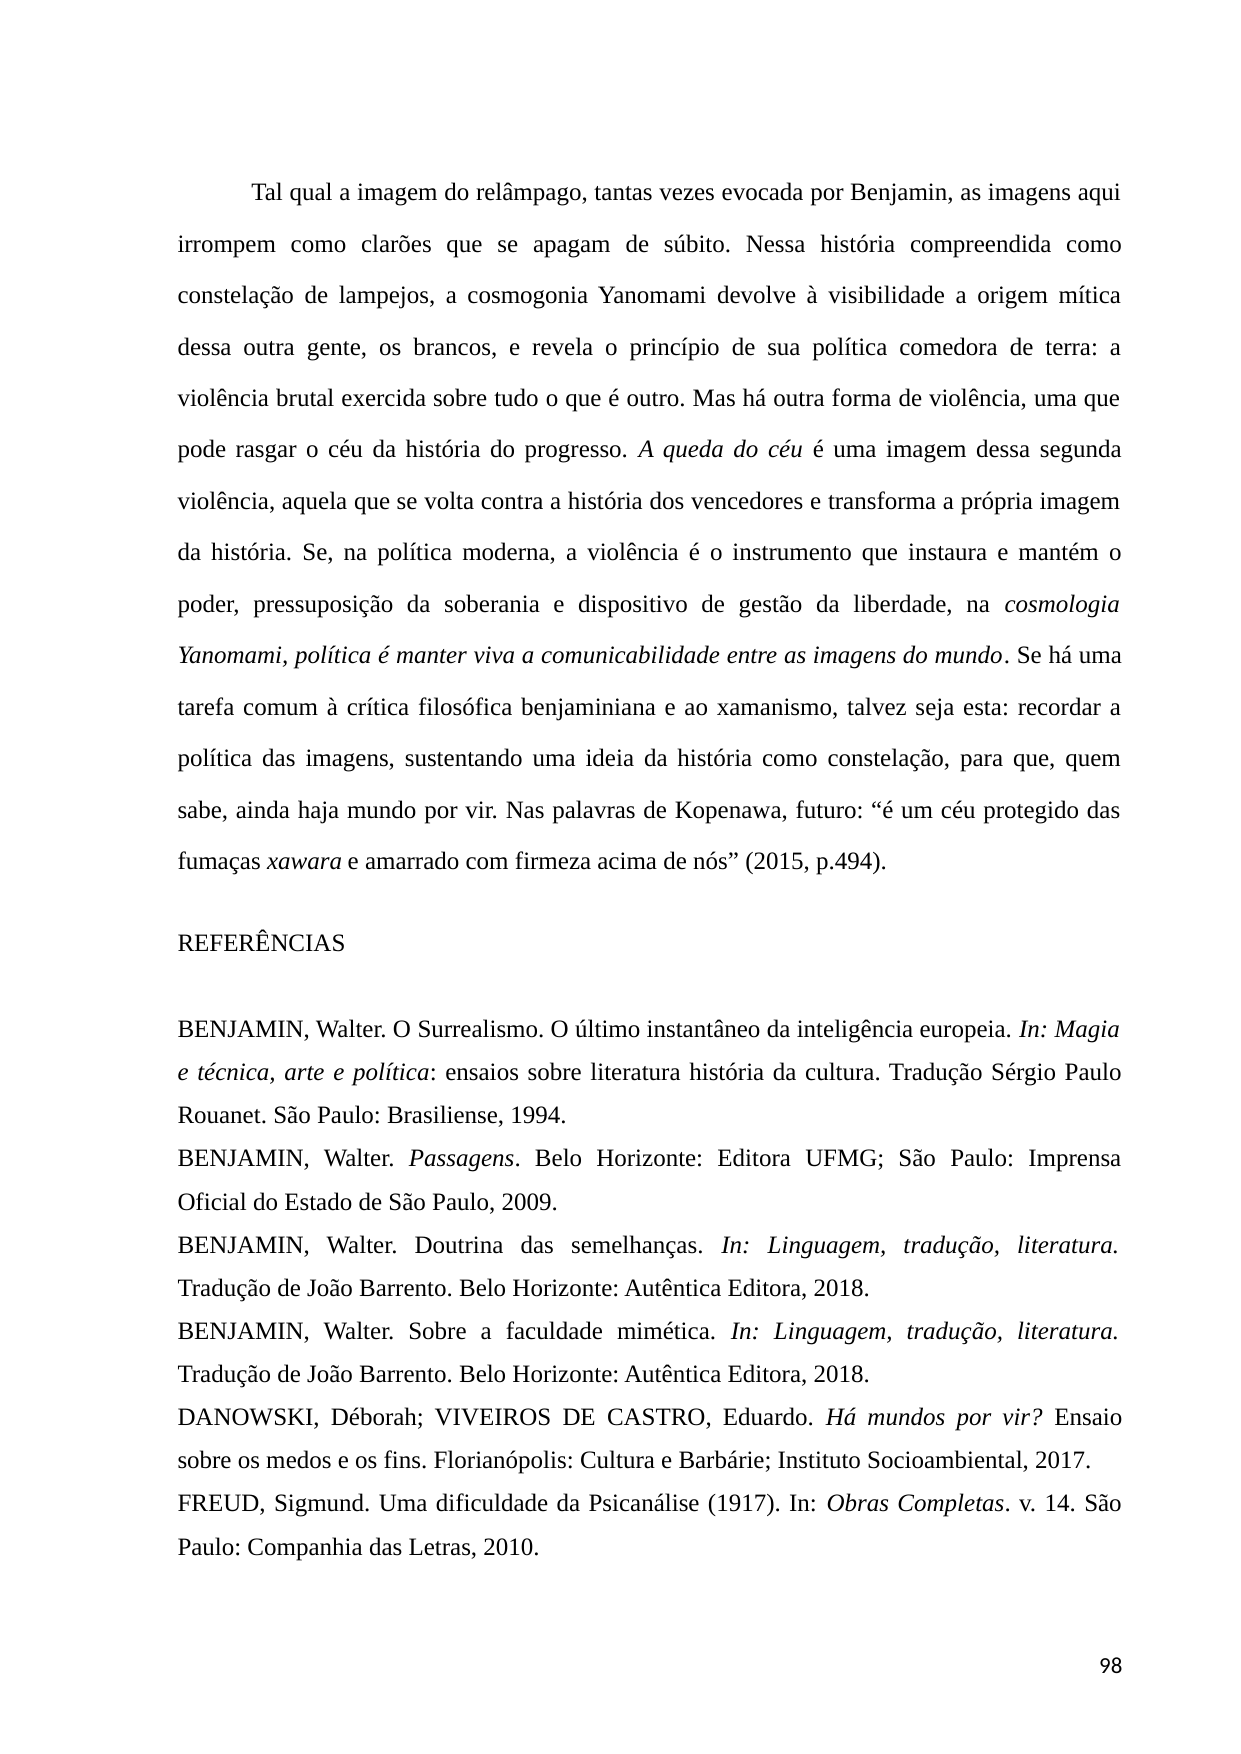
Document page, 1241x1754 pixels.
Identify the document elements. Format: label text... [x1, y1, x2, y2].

text FREUD, Sigmund. Uma dificuldade da Psicanálise (1917). In: Obras Completas. v. 14. São Paulo: Companhia das Letras, 2010. [177, 1488, 1122, 1560]
text REFERÊNCIAS [177, 928, 1122, 957]
text Tal qual a imagem do relâmpago, tantas vezes evocada por Benjamin, as imagens aqui irrompem como clarões que se apagam de súbito. Nessa história compreendida como constelação de lampejos, a cosmogonia Yanomami devolve à visibilidade a origem mítica dessa outra gente, os brancos, e revela o princípio de sua política comedora de terra: a violência brutal exercida sobre tudo o que é outro. Mas há outra forma de violência, uma que pode rasgar o céu da história do progresso. A queda do céu é uma imagem dessa segunda violência, aquela que se volta contra a história dos vencedores e transforma a própria imagem da história. Se, na política moderna, a violência é o instrumento que instaura e mantém o poder, pressuposição da soberania e dispositivo de gestão da liberdade, na cosmologia Yanomami, política é manter viva a comunicabilidade entre as imagens do mundo. Se há uma tarefa comum à crítica filosófica benjaminiana e ao xamanismo, talvez seja esta: recordar a política das imagens, sustentando uma ideia da história como constelação, para que, quem sabe, ainda haja mundo por vir. Nas palavras de Kopenawa, futuro: “é um céu protegido das fumaças xawara e amarrado com firmeza acima de nós” (2015, p.494). [177, 177, 1122, 875]
text BENJAMIN, Walter. Passagens. Belo Horizonte: Editora UFMG; São Paulo: Imprensa Oficial do Estado de São Paulo, 2009. [177, 1143, 1122, 1215]
text DANOWSKI, Déborah; VIVEIROS DE CASTRO, Eduardo. Há mundos por vir? Ensaio sobre os medos e os fins. Florianópolis: Cultura e Barbárie; Instituto Socioambiental, 2017. [177, 1402, 1122, 1474]
text BENJAMIN, Walter. O Surrealismo. O último instantâneo da inteligência europeia. In: Magia e técnica, arte e política: ensaios sobre literatura história da cultura. Tradução Sérgio Paulo Rouanet. São Paulo: Brasiliense, 1994. [177, 1014, 1122, 1129]
text BENJAMIN, Walter. Doutrina das semelhanças. In: Linguagem, tradução, literatura. Tradução de João Barrento. Belo Horizonte: Autêntica Editora, 2018. [177, 1230, 1122, 1302]
text BENJAMIN, Walter. Sobre a faculdade mimética. In: Linguagem, tradução, literatura. Tradução de João Barrento. Belo Horizonte: Autêntica Editora, 2018. [177, 1316, 1122, 1388]
